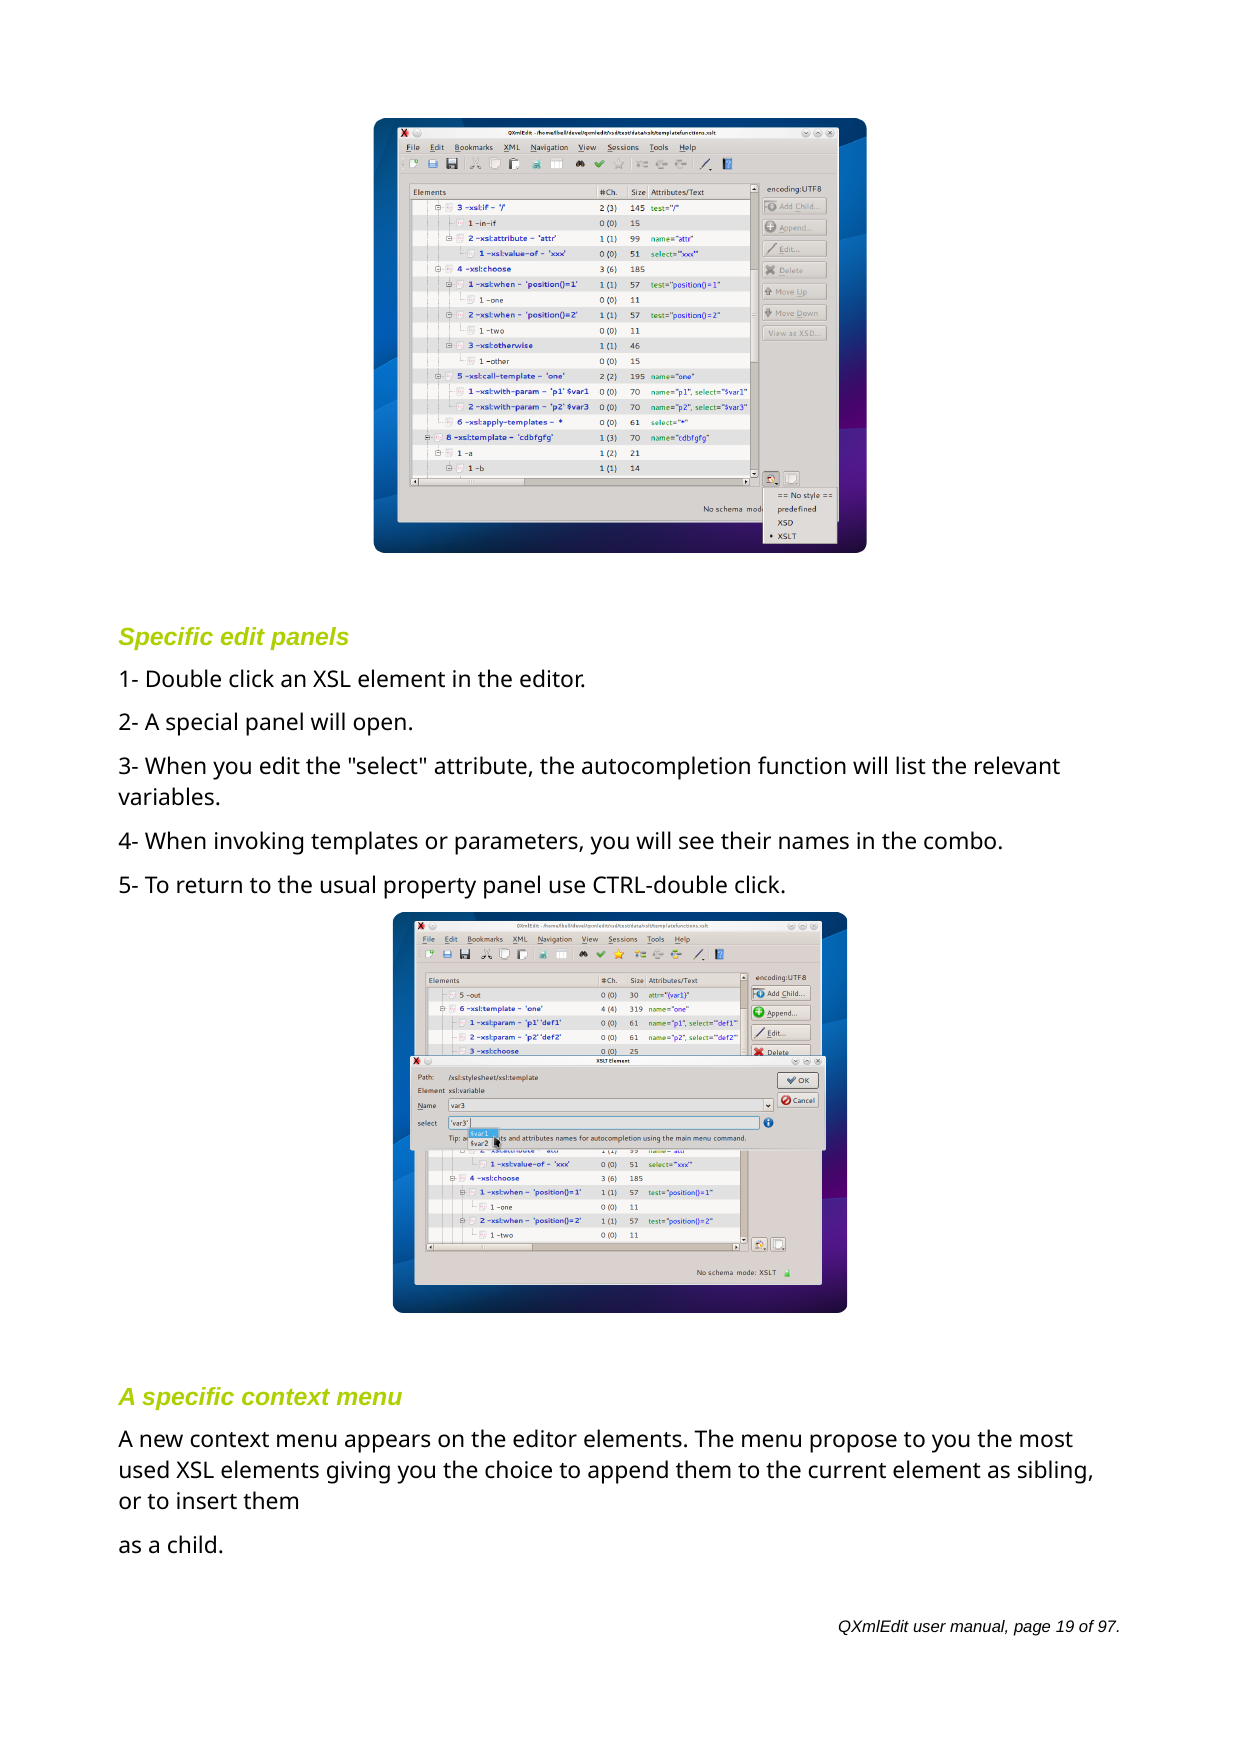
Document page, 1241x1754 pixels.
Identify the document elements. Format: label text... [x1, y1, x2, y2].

text 5- To return to the usual property panel use CTRL-double click. [118, 869, 1122, 900]
text A new context menu appears on the editor elements. The menu propose to you the most used XSL elements giving you the choice to append them to the current element as sibling, or to insert them [118, 1423, 1122, 1517]
text 2- A special panel will open. [118, 706, 1122, 738]
subtitle A specific context menu [118, 1382, 1122, 1410]
subtitle Specific edit panels [118, 622, 1122, 650]
text 4- When invoking templates or parameters, you will see their names in the combo. [118, 825, 1122, 856]
text 1- Double click an XSL element in the editor. [118, 663, 1122, 694]
text as a child. [118, 1529, 1122, 1560]
text 3- When you edit the "select" attribute, the autocompletion function will list the relevant variables. [118, 750, 1122, 813]
picture [373, 118, 867, 553]
picture [392, 912, 848, 1313]
